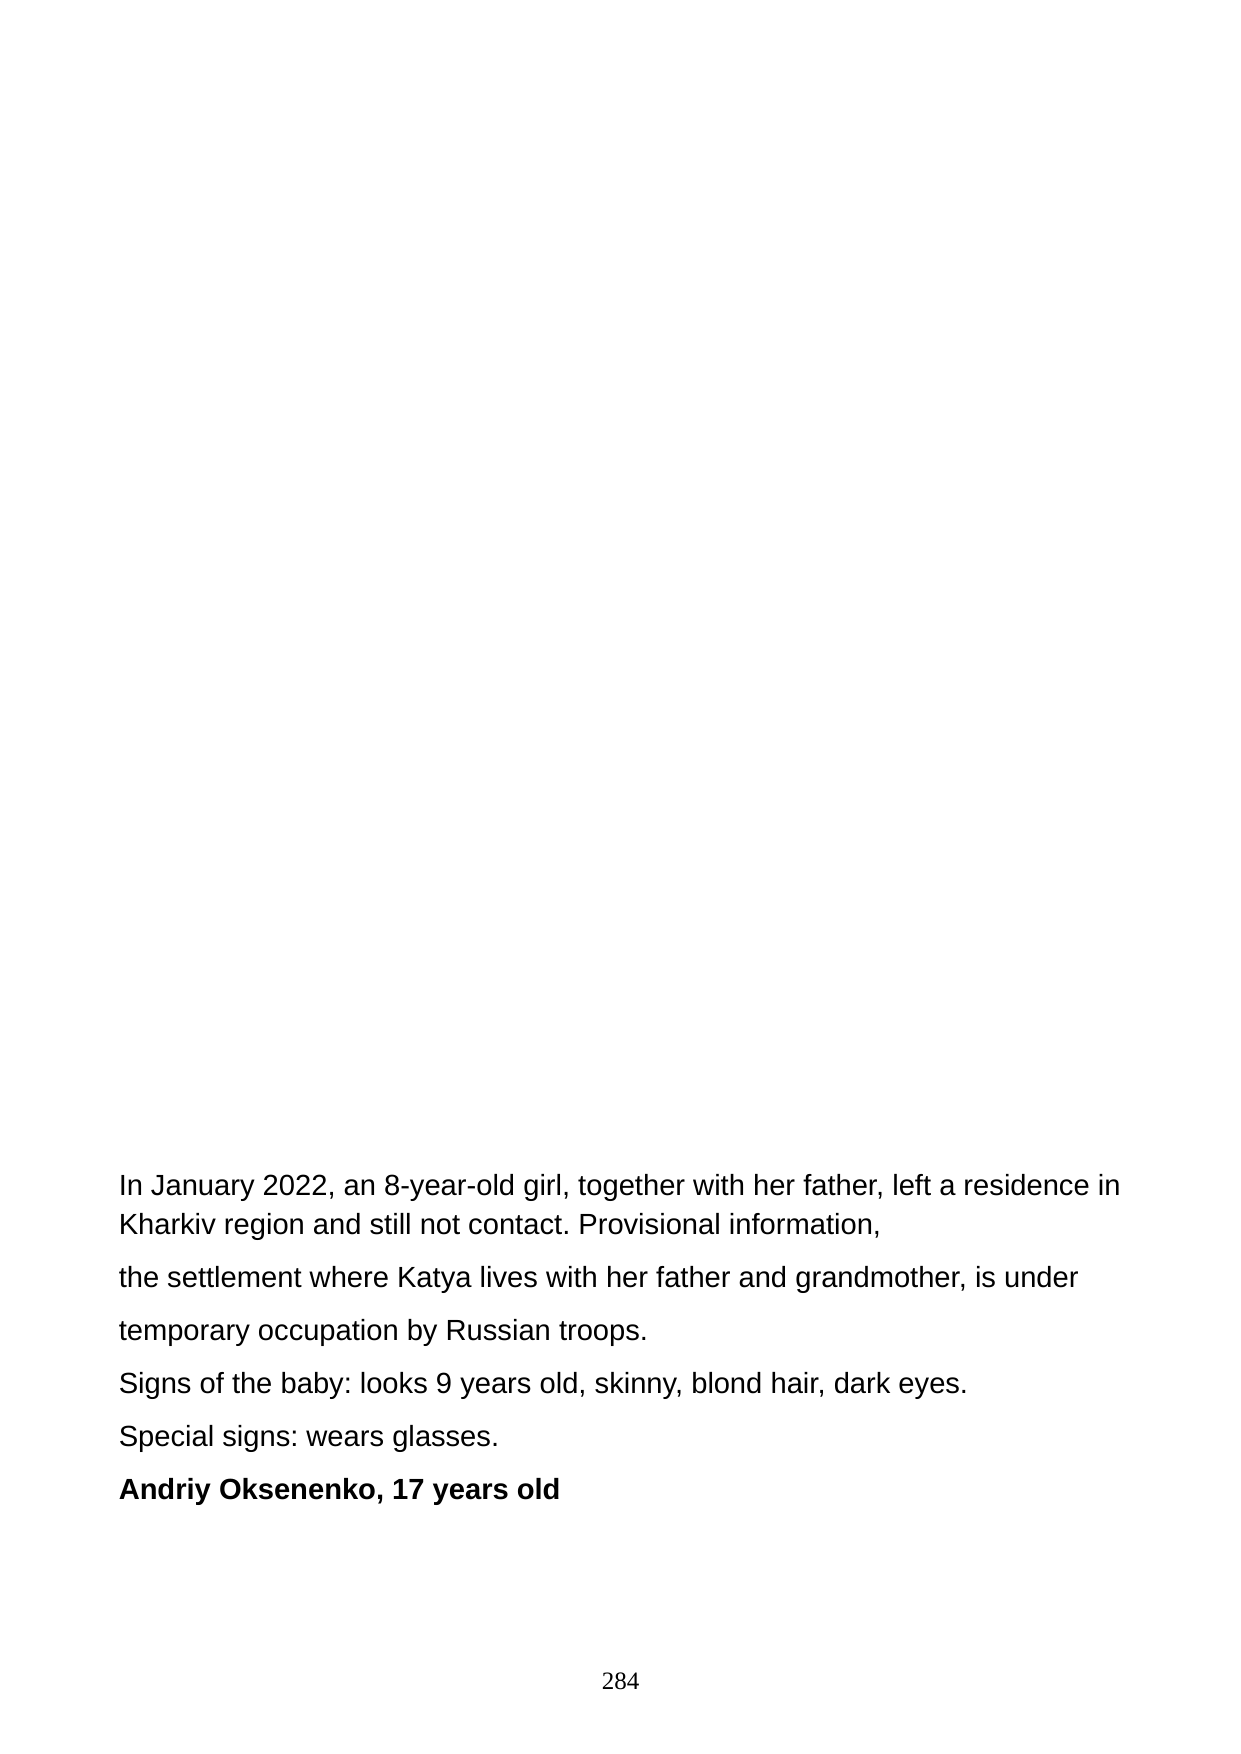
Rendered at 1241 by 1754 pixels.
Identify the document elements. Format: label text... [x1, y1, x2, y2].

text Andriy Oksenenko, 17 years old [118, 1472, 1122, 1506]
text In January 2022, an 8-year-old girl, together with her father, left a residence in Kharkiv region and still not contact. Provisional information, [118, 118, 1122, 1240]
text temporary occupation by Russian troops. [118, 1313, 1122, 1347]
text Signs of the baby: looks 9 years old, skinny, blond hair, dark eyes. [118, 1366, 1122, 1400]
text Special signs: wears glasses. [118, 1419, 1122, 1453]
text the settlement where Katya lives with her father and grandmother, is under [118, 1260, 1122, 1293]
